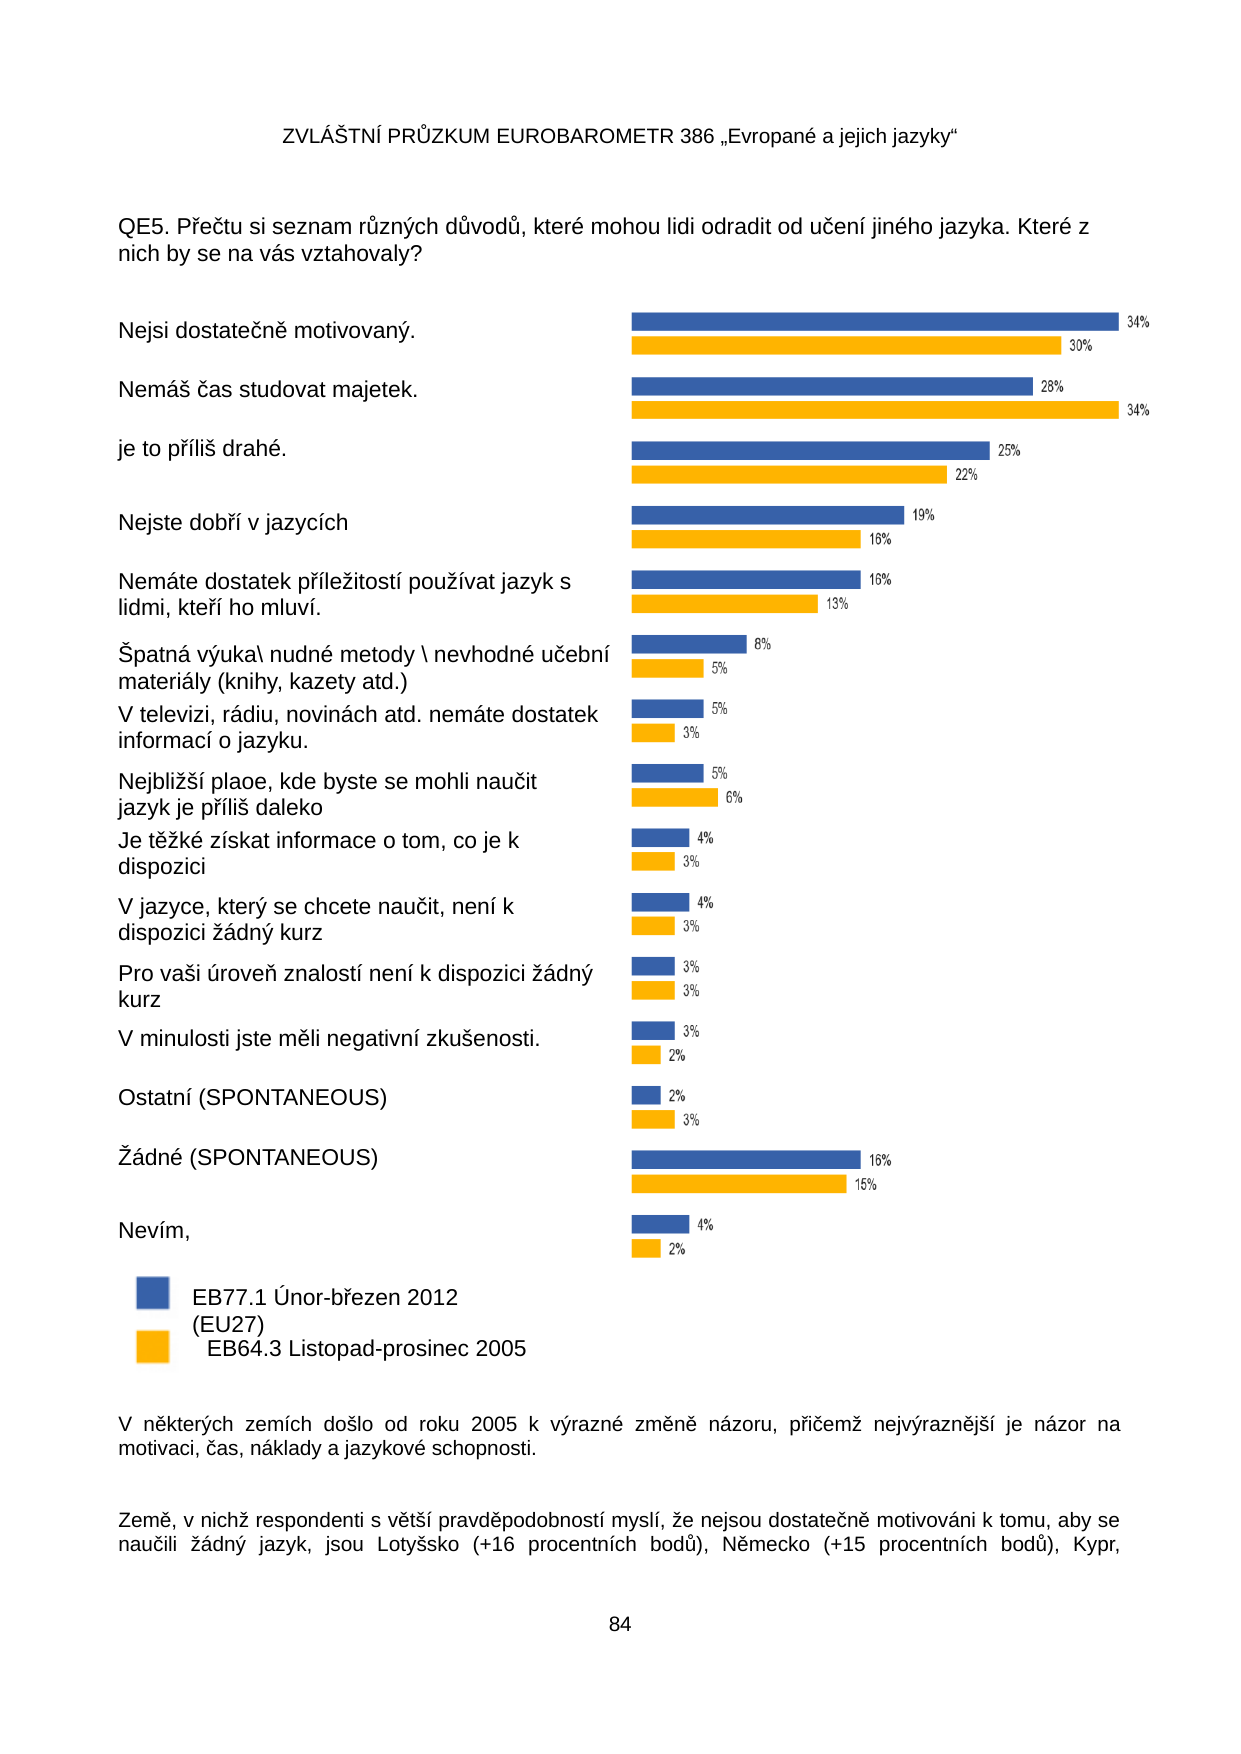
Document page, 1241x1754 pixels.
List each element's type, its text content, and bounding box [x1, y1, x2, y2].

text Země, v nichž respondenti s větší pravděpodobností myslí, že nejsou dostatečně motivováni k tomu, aby se naučili žádný jazyk, jsou Lotyšsko (+16 procentních bodů), Německo (+15 procentních bodů), Kypr, [118, 1508, 1122, 1556]
text V některých zemích došlo od roku 2005 k výrazné změně názoru, přičemž nejvýraznější je názor na motivaci, čas, náklady a jazykové schopnosti. [118, 1412, 1122, 1460]
picture [118, 1276, 183, 1377]
picture [626, 301, 1183, 1262]
